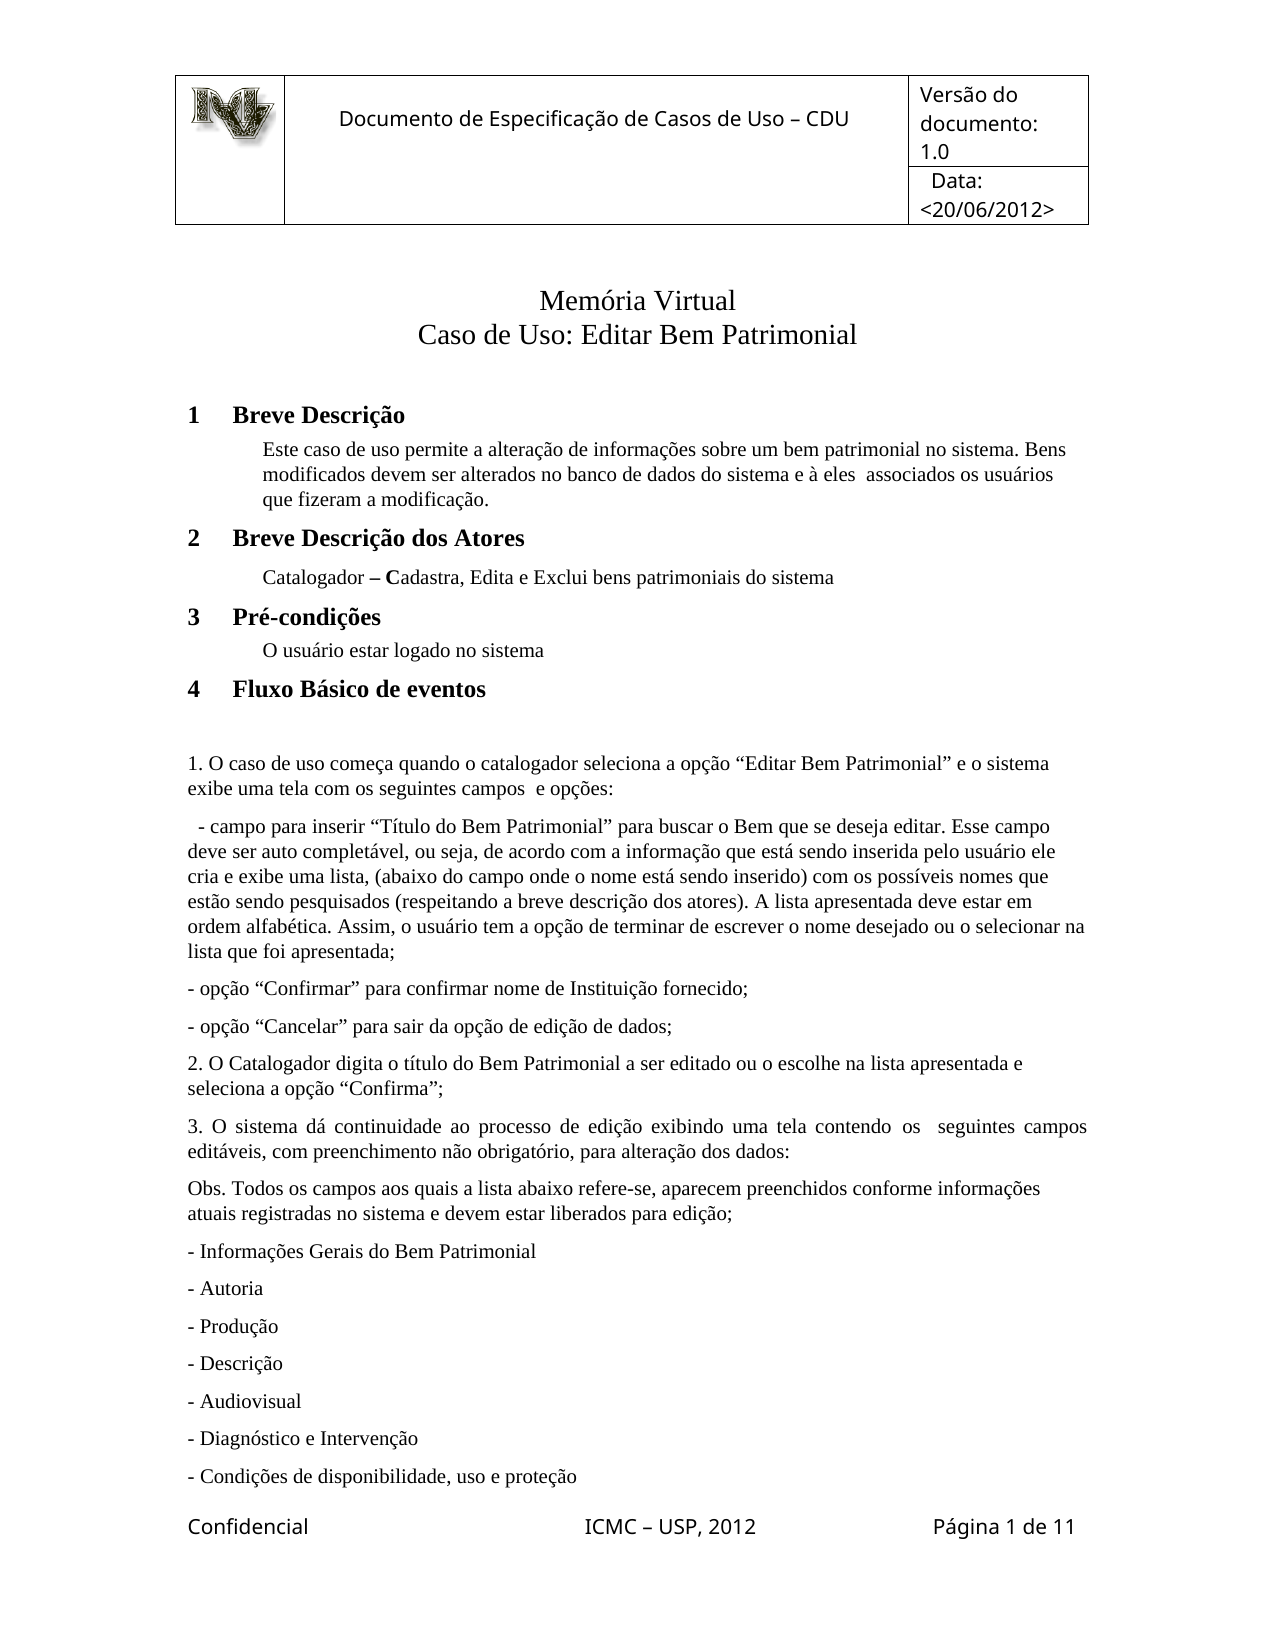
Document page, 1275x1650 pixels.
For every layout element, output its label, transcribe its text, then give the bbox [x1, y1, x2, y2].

list - campo para inserir “Título do Bem Patrimonial” para buscar o Bem que se deseja editar. Esse campo deve ser auto completável, ou seja, de acordo com a informação que está sendo inserida pelo usuário ele cria e exibe uma lista, (abaixo do campo onde o nome está sendo inserido) com os possíveis nomes que estão sendo pesquisados (respeitando a breve descrição dos atores). A lista apresentada deve estar em ordem alfabética. Assim, o usuário tem a opção de terminar de escrever o nome desejado ou o selecionar na lista que foi apresentada; [187, 813, 1087, 963]
list - Informações Gerais do Bem Patrimonial [187, 1238, 1087, 1263]
list 1. O caso de uso começa quando o catalogador seleciona a opção “Editar Bem Patrimonial” e o sistema exibe uma tela com os seguintes campos e opções: [187, 750, 1087, 800]
list - Diagnóstico e Intervenção [187, 1425, 1087, 1450]
list 2. O Catalogador digita o título do Bem Patrimonial a ser editado ou o escolhe na lista apresentada e seleciona a opção “Confirma”; [187, 1050, 1087, 1100]
text O usuário estar logado no sistema [262, 637, 1087, 662]
list 3. O sistema dá continuidade ao processo de edição exibindo uma tela contendo os seguintes campos editáveis, com preenchimento não obrigatório, para alteração dos dados: [187, 1113, 1087, 1163]
subtitle Breve Descrição [187, 401, 1087, 429]
subtitle Breve Descrição dos Atores [187, 523, 1087, 552]
list - opção “Confirmar” para confirmar nome de Instituição fornecido; [187, 975, 1087, 1000]
list - Audiovisual [187, 1388, 1087, 1413]
list - opção “Cancelar” para sair da opção de edição de dados; [187, 1013, 1087, 1038]
text Este caso de uso permite a alteração de informações sobre um bem patrimonial no sistema. Bens modificados devem ser alterados no banco de dados do sistema e à eles associados os usuários que fizeram a modificação. [262, 436, 1087, 511]
subtitle Catalogador – Cadastra, Edita e Exclui bens patrimoniais do sistema [187, 564, 1087, 589]
list Obs. Todos os campos aos quais a lista abaixo refere-se, aparecem preenchidos conforme informações atuais registradas no sistema e devem estar liberados para edição; [187, 1175, 1087, 1225]
list - Produção [187, 1313, 1087, 1338]
list - Condições de disponibilidade, uso e proteção [187, 1463, 1087, 1488]
title Memória Virtual Caso de Uso: Editar Bem Patrimonial [187, 283, 1087, 351]
subtitle Fluxo Básico de eventos [187, 674, 1087, 703]
list - Autoria [187, 1275, 1087, 1300]
subtitle Pré-condições [187, 602, 1087, 631]
list - Descrição [187, 1350, 1087, 1375]
picture [186, 76, 277, 151]
